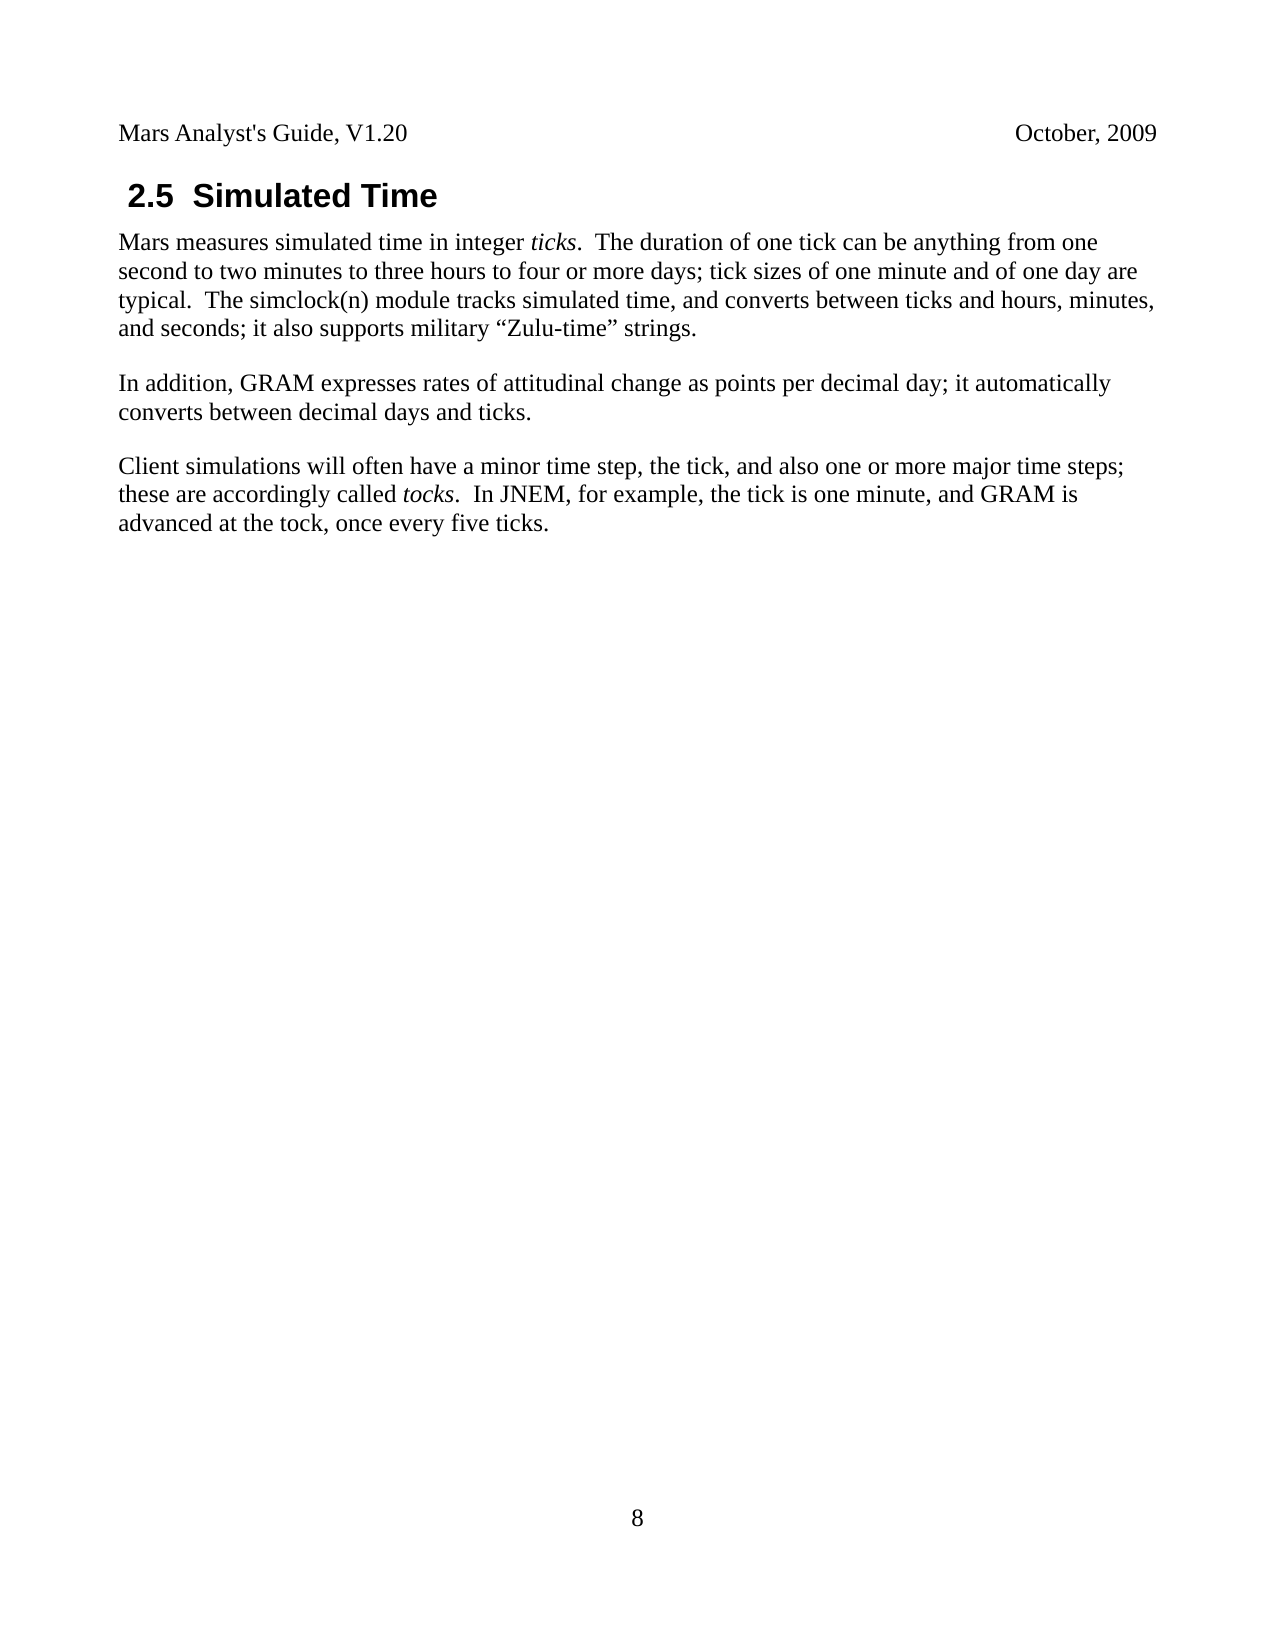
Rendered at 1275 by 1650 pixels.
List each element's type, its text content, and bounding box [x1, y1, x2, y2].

text In addition, GRAM expresses rates of attitudinal change as points per decimal day; it automatically converts between decimal days and ticks. [118, 368, 1157, 425]
subtitle Simulated Time [118, 176, 1157, 215]
text Client simulations will often have a minor time step, the tick, and also one or more major time steps; these are accordingly called tocks. In JNEM, for example, the tick is one minute, and GRAM is advanced at the tock, once every five ticks. [118, 451, 1157, 537]
text Mars measures simulated time in integer ticks. The duration of one tick can be anything from one second to two minutes to three hours to four or more days; tick sizes of one minute and of one day are typical. The simclock(n) module tracks simulated time, and converts between ticks and hours, minutes, and seconds; it also supports military “Zulu-time” strings. [118, 227, 1157, 342]
